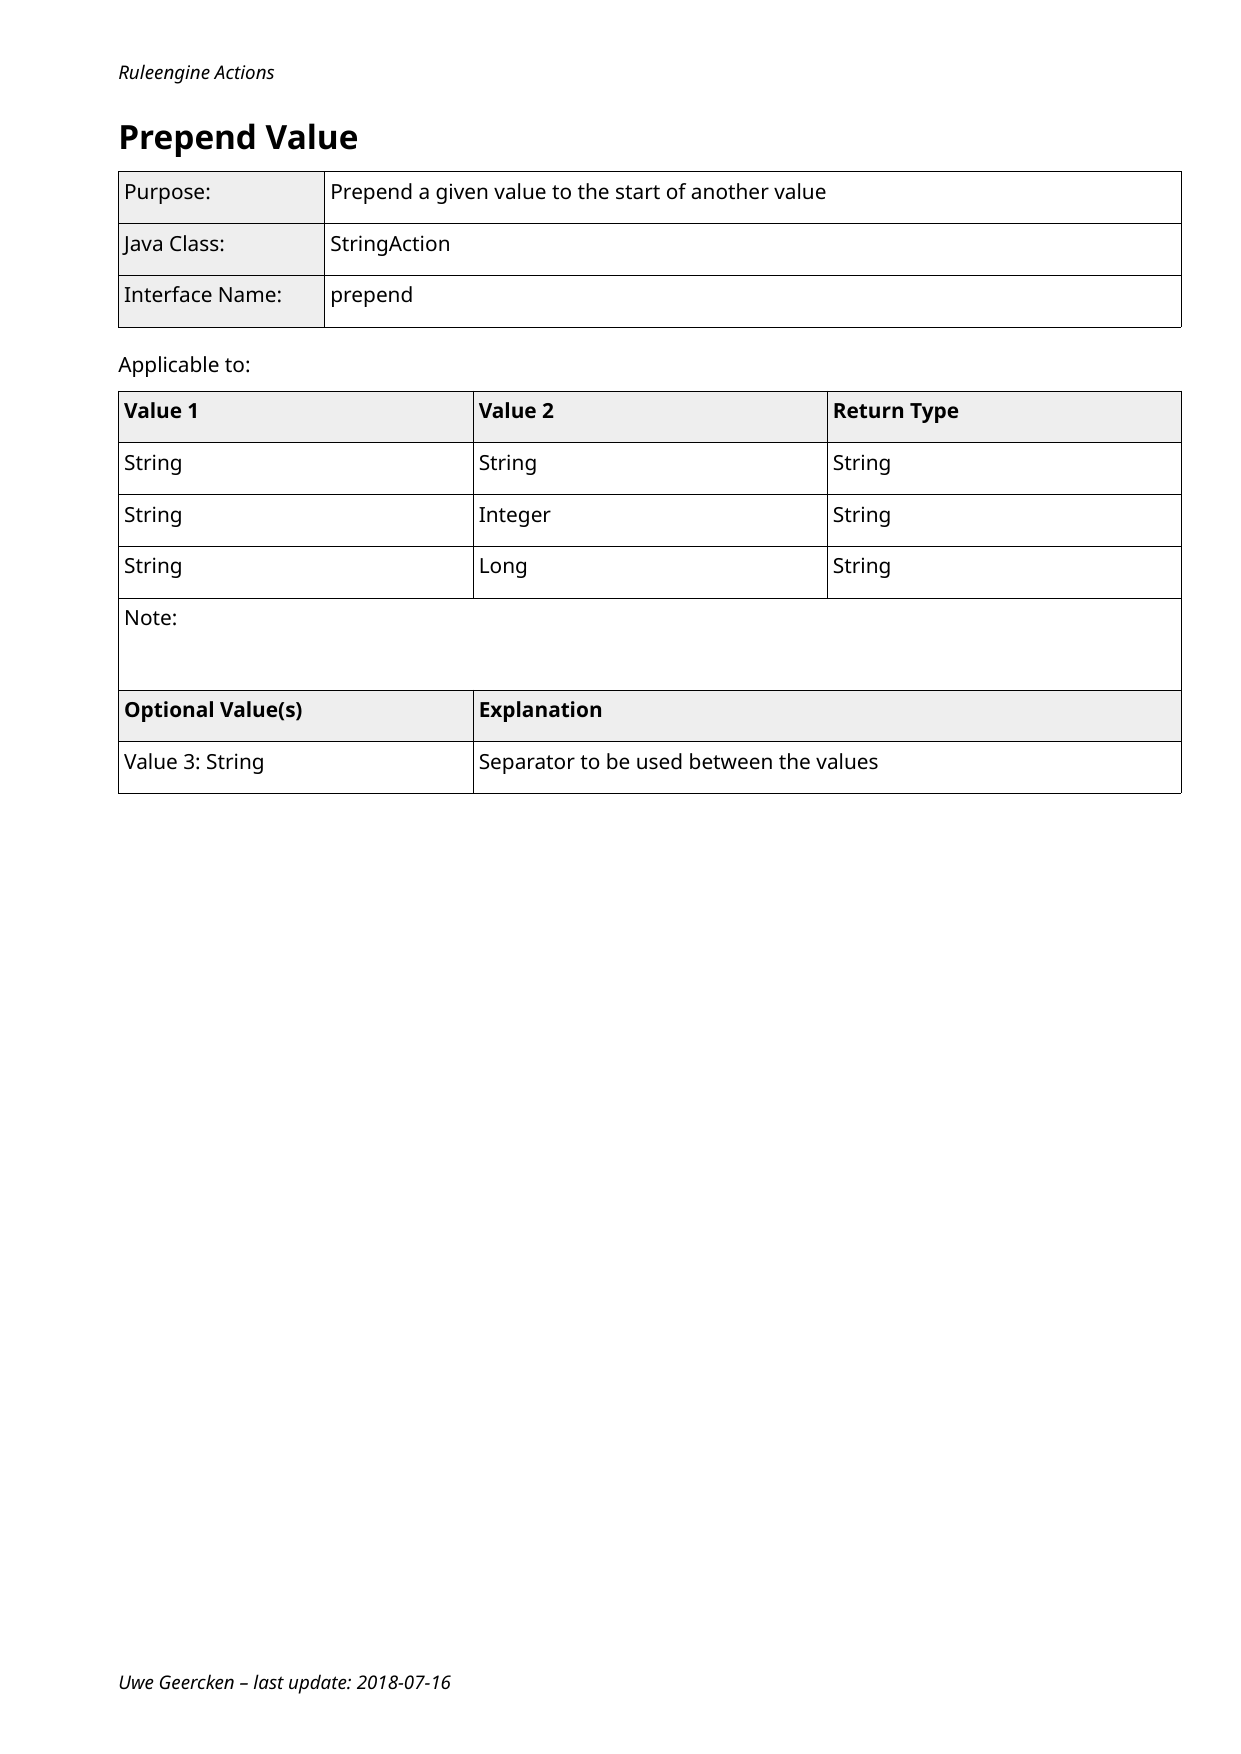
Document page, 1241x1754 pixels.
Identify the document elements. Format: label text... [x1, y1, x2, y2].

table_header Return Type [828, 392, 1181, 442]
table_cell Explanation [474, 691, 1181, 741]
table_cell Separator to be used between the values [474, 742, 1181, 793]
text Applicable to: [118, 350, 1181, 379]
table_cell Java Class: [119, 224, 324, 275]
table_cell prepend [325, 276, 1181, 327]
table_cell String [119, 443, 473, 494]
table_cell Optional Value(s) [119, 691, 473, 741]
table_cell String [119, 547, 473, 598]
table_header Purpose: [119, 172, 324, 223]
table_cell String [474, 443, 827, 494]
table_cell Long [474, 547, 827, 598]
table_header Value 1 [119, 392, 473, 442]
table_cell StringAction [325, 224, 1181, 275]
table_cell Note: [119, 599, 1181, 689]
table_cell Interface Name: [119, 276, 324, 327]
text Prepend Value [118, 114, 1181, 159]
table_cell String [828, 443, 1181, 494]
table_header Prepend a given value to the start of another value [325, 172, 1181, 223]
table_header Value 2 [474, 392, 827, 442]
table_cell Integer [474, 495, 827, 546]
table_cell String [828, 547, 1181, 598]
table_cell String [828, 495, 1181, 546]
table_cell Value 3: String [119, 742, 473, 793]
table_cell String [119, 495, 473, 546]
